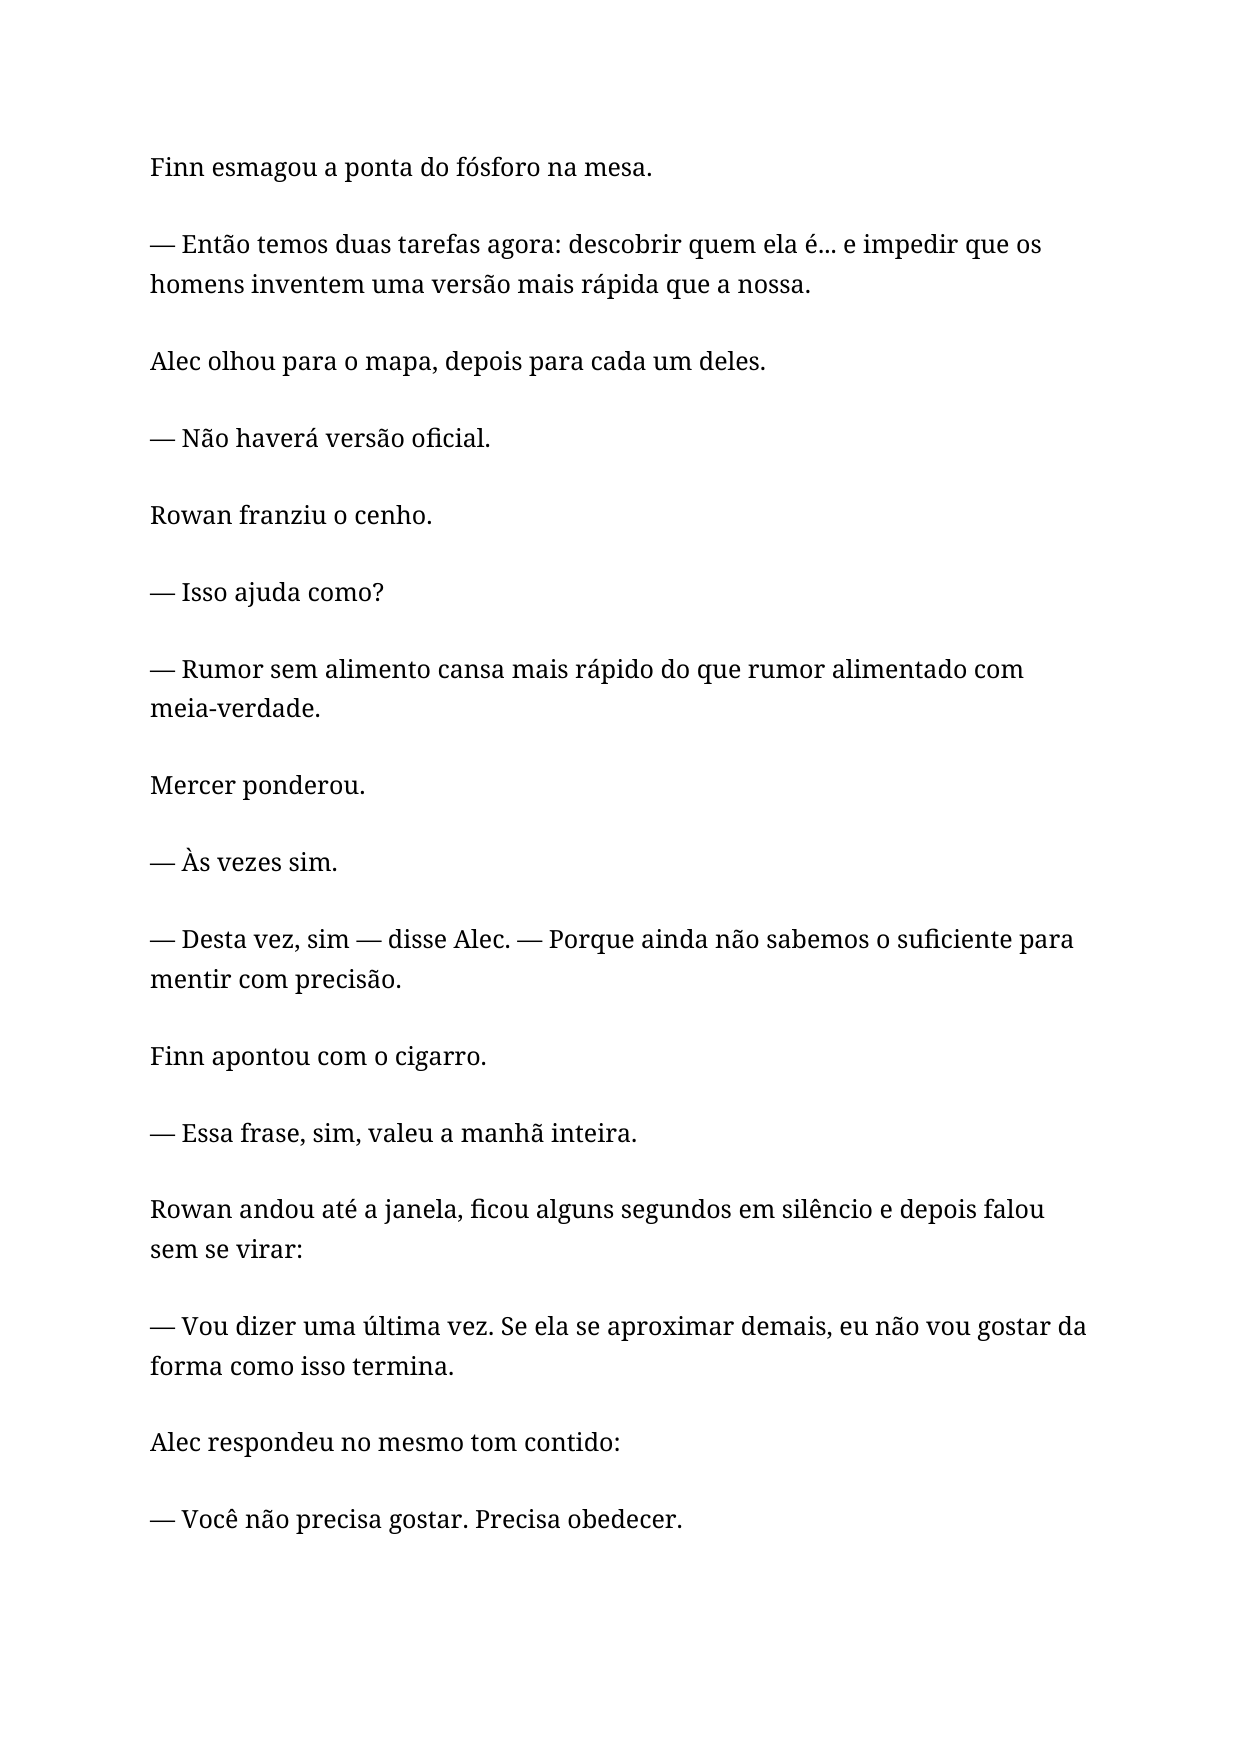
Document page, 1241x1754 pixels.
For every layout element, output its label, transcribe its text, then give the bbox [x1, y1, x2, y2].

text Rowan franziu o cenho. [150, 497, 1090, 531]
text — Vou dizer uma última vez. Se ela se aproximar demais, eu não vou gostar da forma como isso termina. [150, 1309, 1090, 1382]
text — Essa frase, sim, valeu a manhã inteira. [150, 1115, 1090, 1149]
text — Isso ajuda como? [150, 574, 1090, 608]
text Alec respondeu no mesmo tom contido: [150, 1425, 1090, 1459]
text Mercer ponderou. [150, 768, 1090, 802]
text Rowan andou até a janela, ficou alguns segundos em silêncio e depois falou sem se virar: [150, 1192, 1090, 1266]
text — Então temos duas tarefas agora: descobrir quem ela é... e impedir que os homens inventem uma versão mais rápida que a nossa. [150, 227, 1090, 301]
text — Rumor sem alimento cansa mais rápido do que rumor alimentado com meia-verdade. [150, 651, 1090, 725]
text — Você não precisa gostar. Precisa obedecer. [150, 1502, 1090, 1536]
text Finn esmagou a ponta do fósforo na mesa. [150, 150, 1090, 184]
text Finn apontou com o cigarro. [150, 1038, 1090, 1072]
text — Às vezes sim. [150, 845, 1090, 879]
text Alec olhou para o mapa, depois para cada um deles. [150, 343, 1090, 377]
text — Não haverá versão oficial. [150, 420, 1090, 454]
text — Desta vez, sim — disse Alec. — Porque ainda não sabemos o suficiente para mentir com precisão. [150, 922, 1090, 995]
